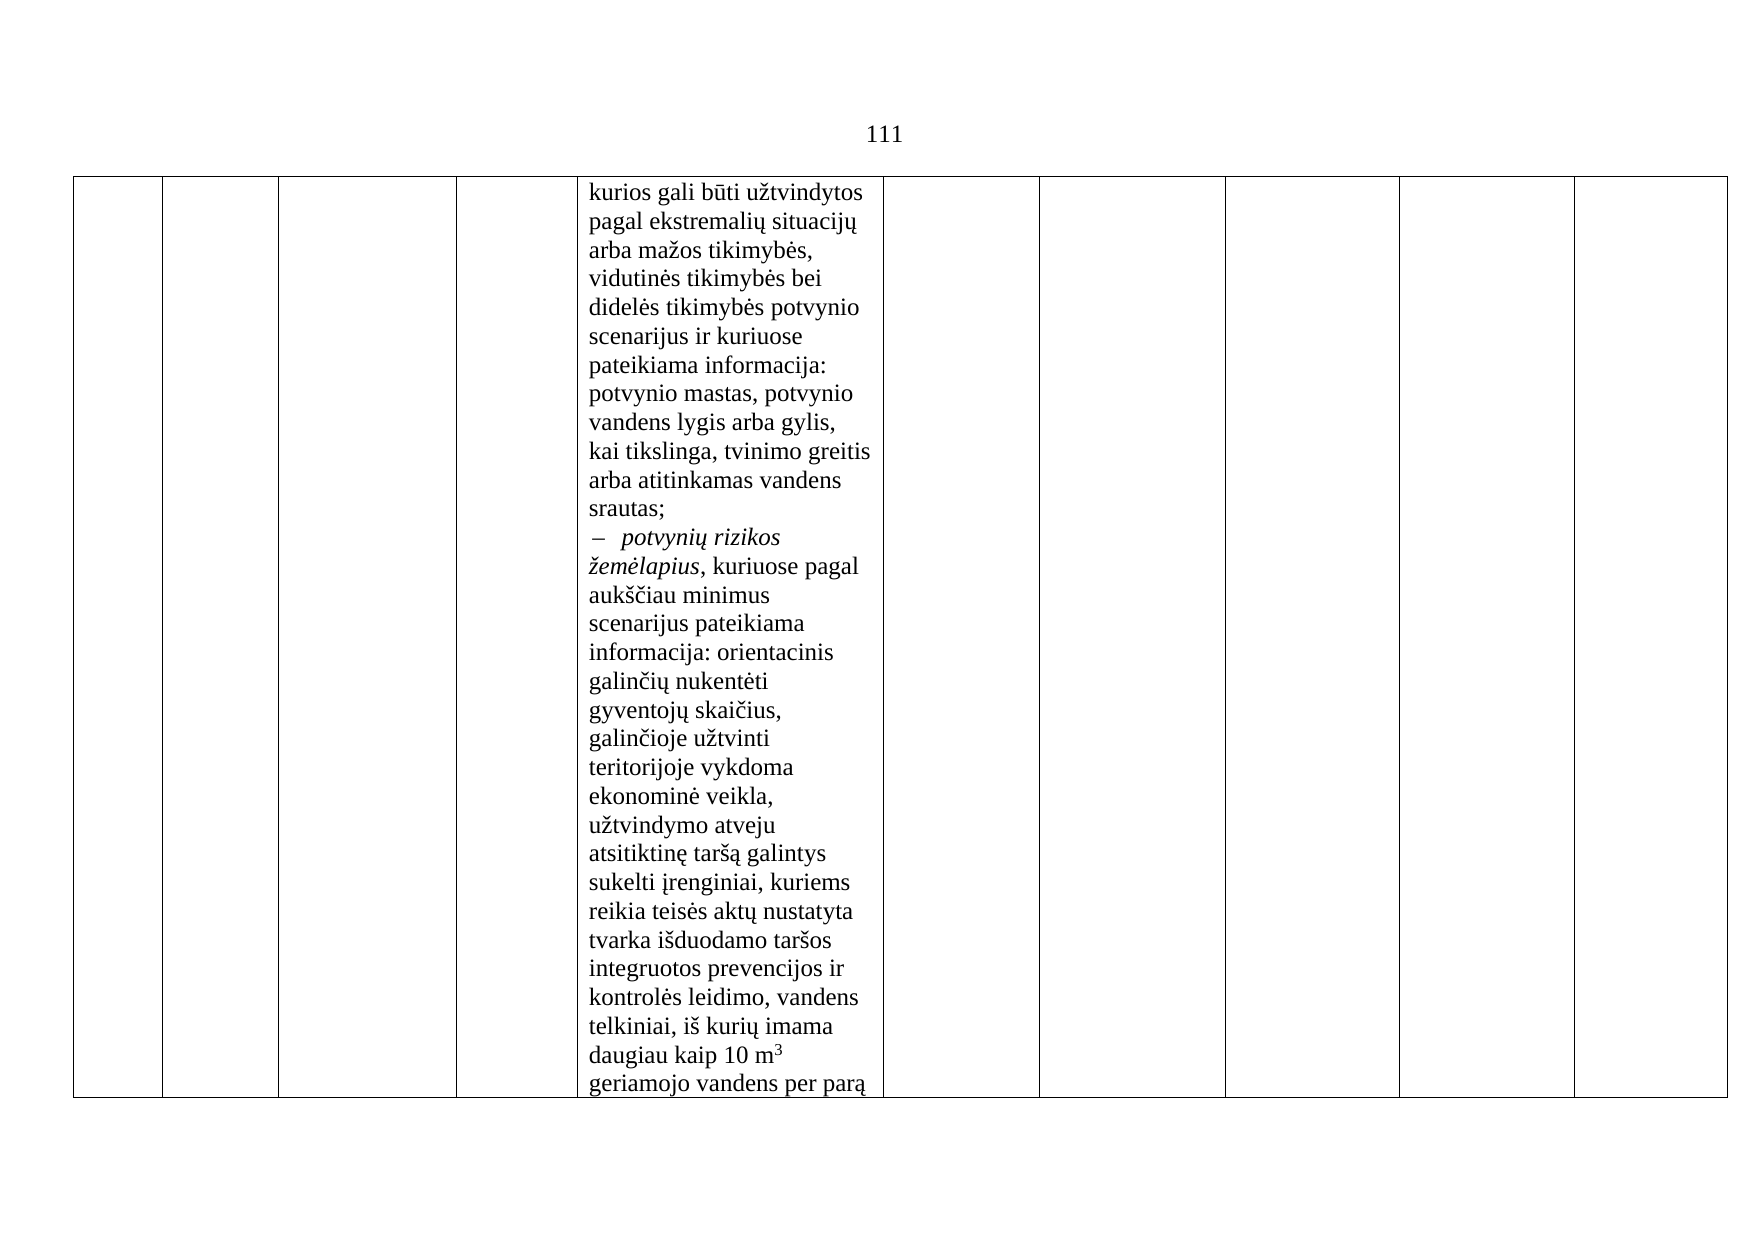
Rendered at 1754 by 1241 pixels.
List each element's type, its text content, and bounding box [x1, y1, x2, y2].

table_cell [1400, 177, 1574, 1097]
table_cell [1040, 177, 1225, 1097]
table_cell [279, 177, 456, 1097]
table_cell [884, 177, 1039, 1097]
table_cell kurios gali būti užtvindytos pagal ekstremalių situacijų arba mažos tikimybės, vidutinės tikimybės bei didelės tikimybės potvynio scenarijus ir kuriuose pateikiama informacija: potvynio mastas, potvynio vandens lygis arba gylis, kai tikslinga, tvinimo greitis arba atitinkamas vandens srautas; ‒ potvynių rizikos žemėlapius, kuriuose pagal aukščiau minimus scenarijus pateikiama informacija: orientacinis galinčių nukentėti gyventojų skaičius, galinčioje užtvinti teritorijoje vykdoma ekonominė veikla, užtvindymo atveju atsitiktinę taršą galintys sukelti įrenginiai, kuriems reikia teisės aktų nustatyta tvarka išduodamo taršos integruotos prevencijos ir kontrolės leidimo, vandens telkiniai, iš kurių imama daugiau kaip 10 m3 geriamojo vandens per parą [578, 177, 883, 1097]
table_cell [457, 177, 577, 1097]
table_cell [1226, 177, 1399, 1097]
table_cell [1575, 177, 1727, 1097]
table_cell [74, 177, 162, 1097]
table_cell [163, 177, 278, 1097]
